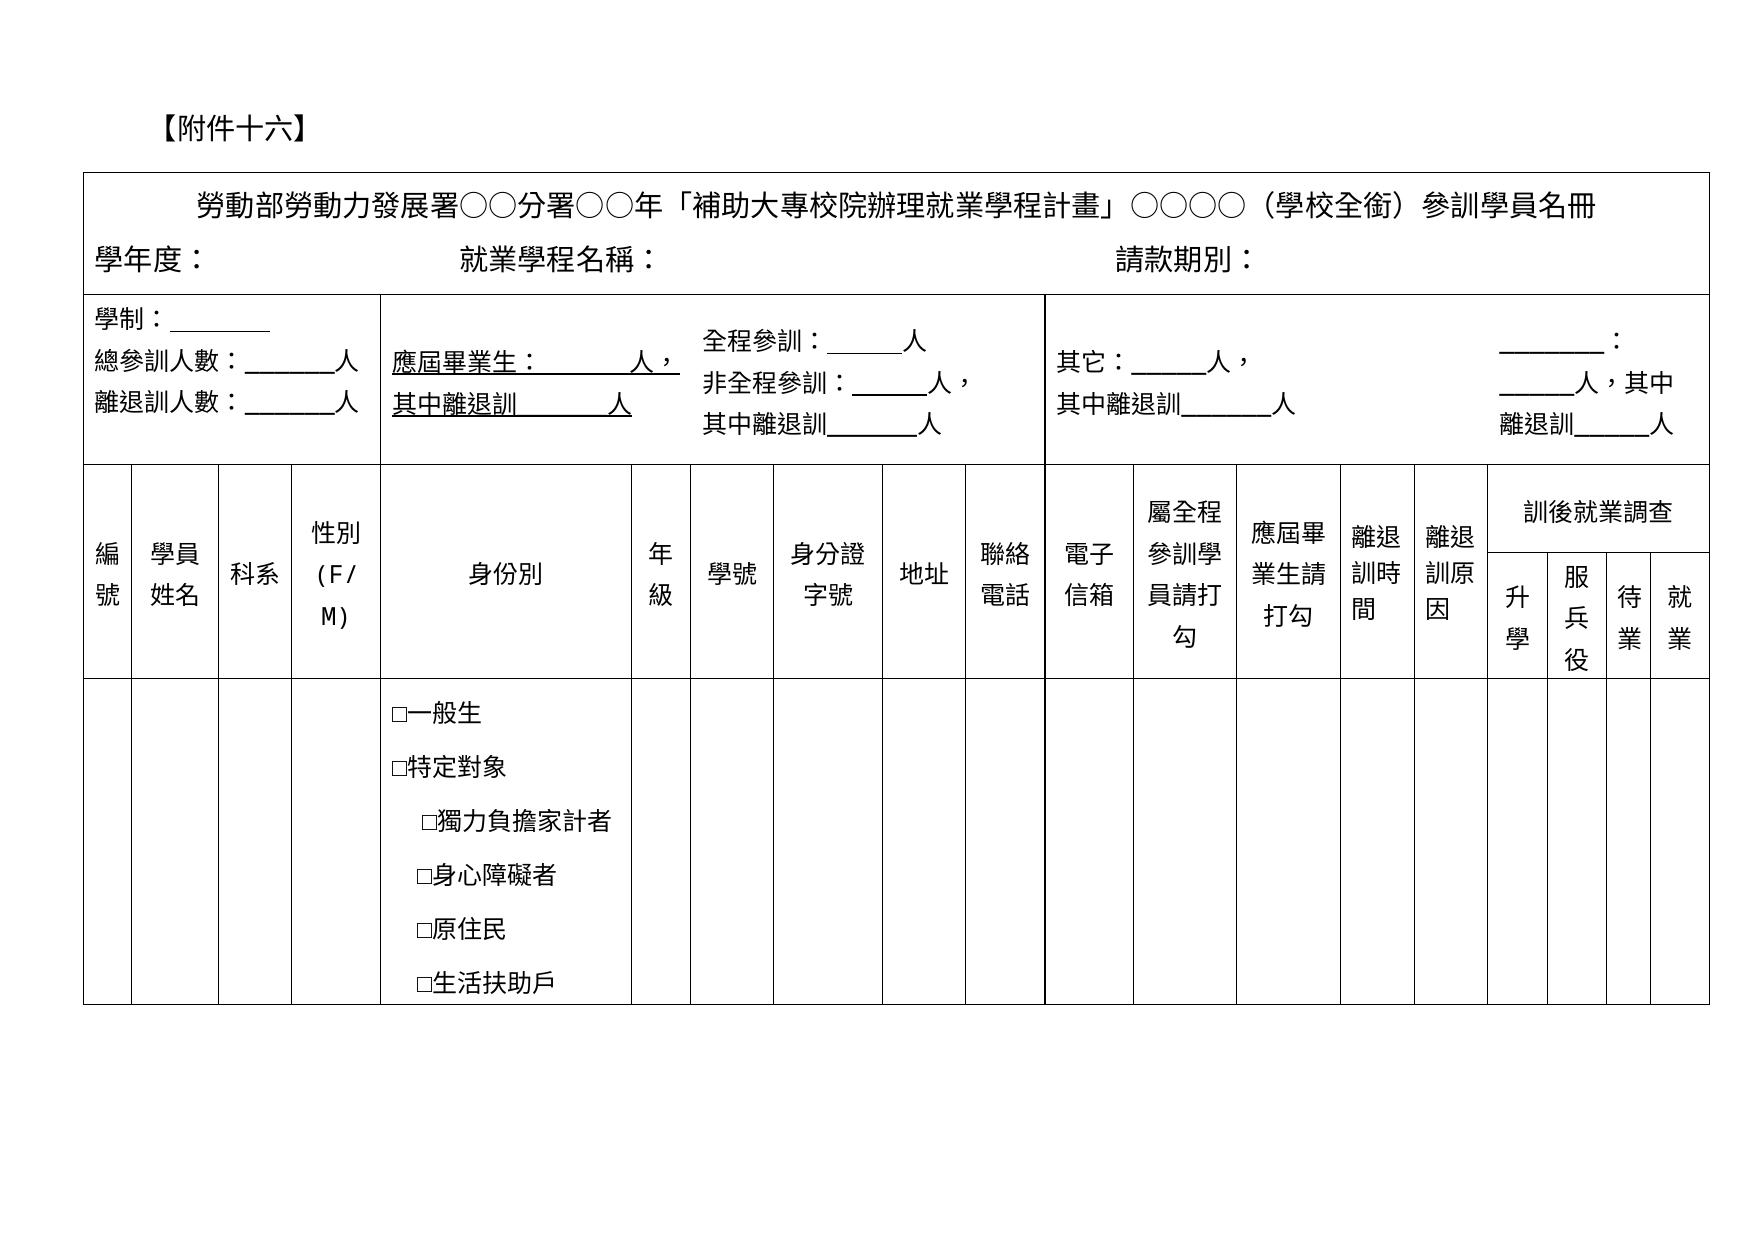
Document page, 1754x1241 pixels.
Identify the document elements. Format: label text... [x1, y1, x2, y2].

table_cell 性別(F/M) [292, 465, 380, 678]
table_cell 身份別 [381, 465, 631, 678]
table_cell 電子信箱 [1046, 465, 1133, 678]
table_cell 離退訓原因 [1415, 465, 1487, 678]
table_cell [1607, 679, 1650, 1004]
table_cell 學制： 總參訓人數：______人 離退訓人數：______人 [84, 295, 380, 464]
table_cell 身分證字號 [774, 465, 882, 678]
table_cell 全程參訓： 人 非全程參訓： 人， 其中離退訓______人 [691, 295, 1044, 464]
table_header 勞動部勞動力發展署○○分署○○年「補助大專校院辦理就業學程計畫」○○○○（學校全銜）參訓學員名冊 學年度： 就業學程名稱： 請款期別： [84, 173, 1709, 294]
table_cell 編號 [84, 465, 131, 678]
table_cell [1488, 679, 1547, 1004]
table_cell [883, 679, 965, 1004]
table_cell 科系 [219, 465, 291, 678]
table_cell 其它：_____人， 其中離退訓______人 [1046, 295, 1488, 464]
table_cell 就業 [1651, 553, 1709, 678]
table_cell [691, 679, 773, 1004]
table_cell [292, 679, 380, 1004]
table_cell [1651, 679, 1709, 1004]
table_cell 升學 [1488, 553, 1547, 678]
table_cell 聯絡電話 [966, 465, 1044, 678]
table_cell 待業 [1607, 553, 1650, 678]
table_cell 訓後就業調查 [1488, 465, 1709, 552]
table_cell 學號 [691, 465, 773, 678]
table_cell □一般生 □特定對象 □獨力負擔家計者 □身心障礙者 □原住民 □生活扶助戶 [381, 679, 631, 1004]
table_cell 地址 [883, 465, 965, 678]
table_cell [1134, 679, 1236, 1004]
table_cell [1548, 679, 1606, 1004]
table_cell 學員 姓名 [132, 465, 218, 678]
table_cell [1237, 679, 1340, 1004]
table_cell [219, 679, 291, 1004]
table_cell [132, 679, 218, 1004]
text 【附件十六】 [148, 118, 1606, 145]
table_cell 服兵役 [1548, 553, 1606, 678]
table_cell [84, 679, 131, 1004]
table_cell [774, 679, 882, 1004]
table_cell [1415, 679, 1487, 1004]
table_cell _______：_____人，其中離退訓_____人 [1488, 295, 1709, 464]
table_cell 屬全程參訓學員請打勾 [1134, 465, 1236, 678]
table_cell [1341, 679, 1414, 1004]
table_cell [632, 679, 690, 1004]
table_cell [1046, 679, 1133, 1004]
table_cell [966, 679, 1044, 1004]
table_cell 離退訓時間 [1341, 465, 1414, 678]
table_cell 應屆畢業生： 人， 其中離退訓______人 [381, 295, 691, 464]
table_cell 應屆畢業生請打勾 [1237, 465, 1340, 678]
table_cell 年級 [632, 465, 690, 678]
